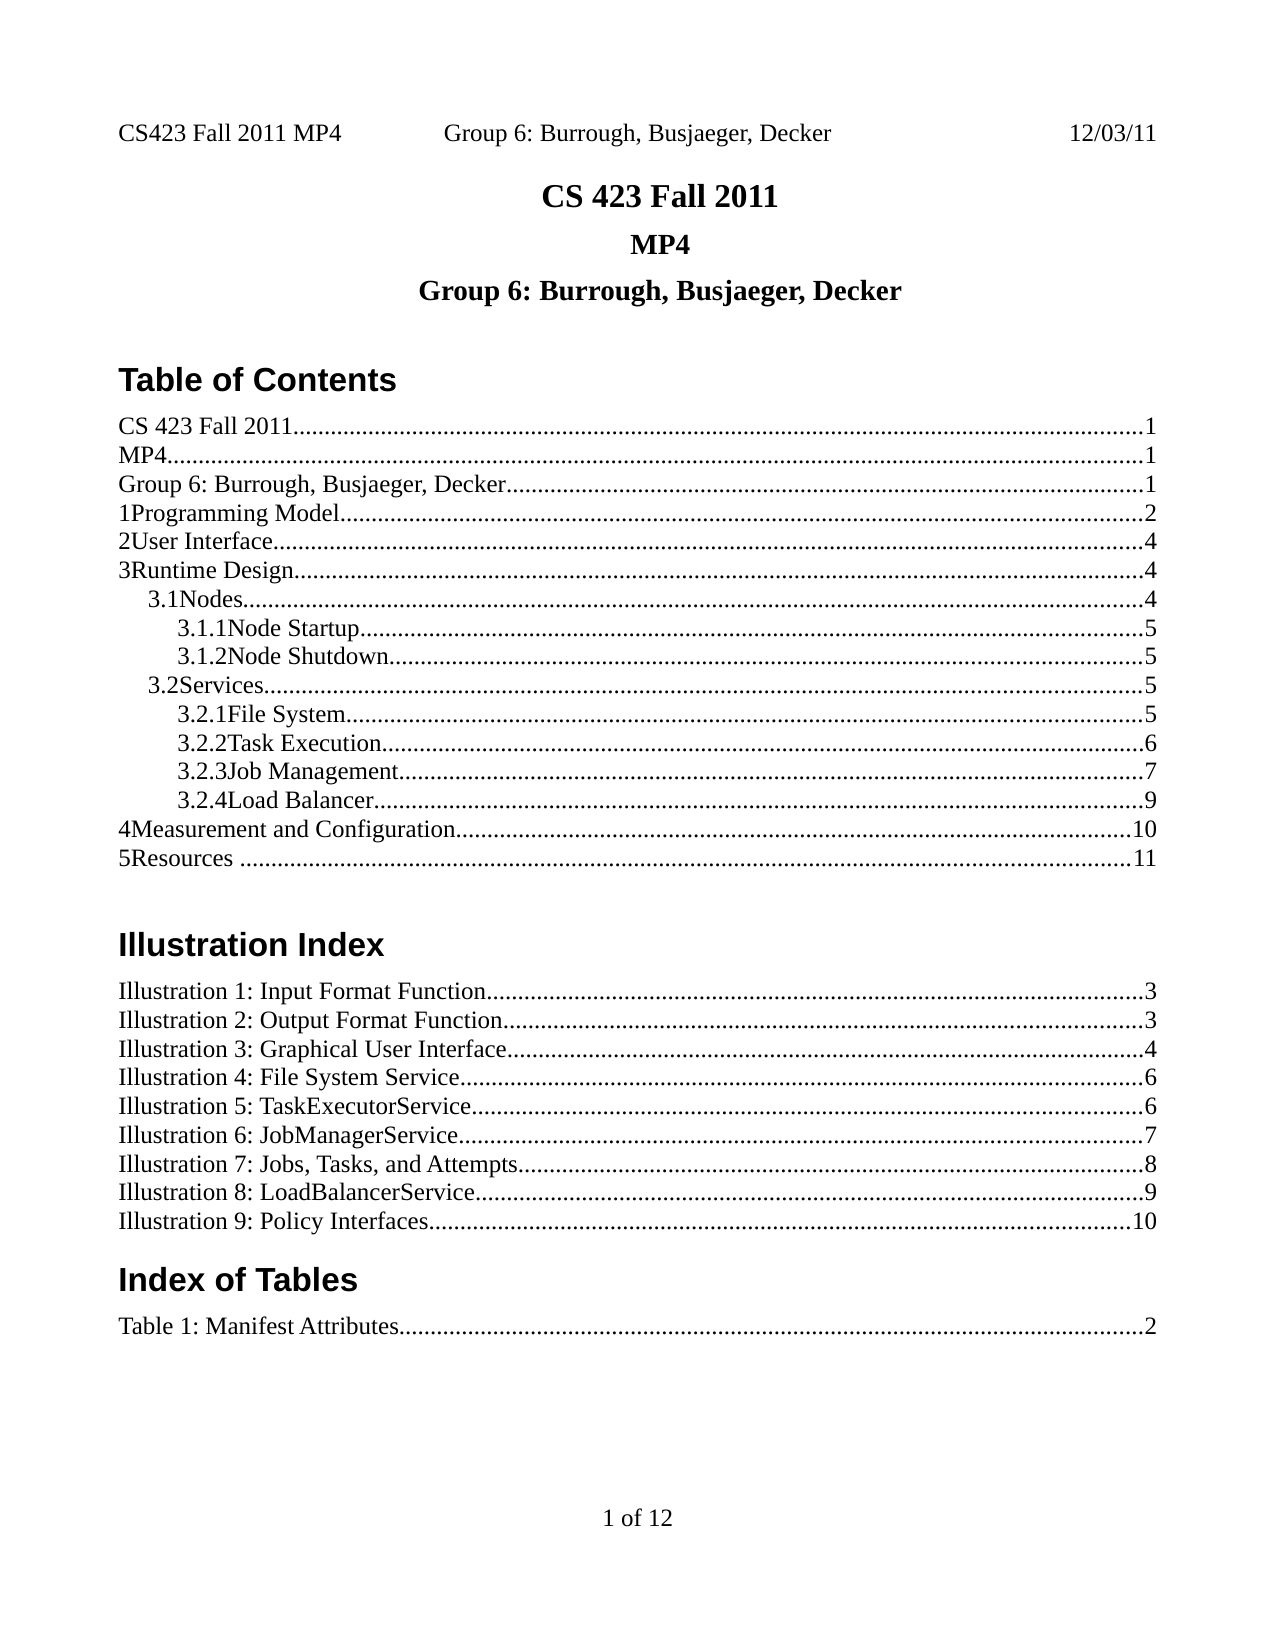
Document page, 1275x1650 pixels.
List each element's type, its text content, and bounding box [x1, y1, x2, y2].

subtitle MP4 [118, 227, 1157, 261]
text 4Measurement and Configuration 10 [118, 814, 1157, 843]
text Illustration 1: Input Format Function 3 [118, 976, 1157, 1005]
text 2User Interface 4 [118, 526, 1157, 555]
text 5Resources 11 [118, 843, 1157, 871]
text Table 1: Manifest Attributes 2 [118, 1311, 1157, 1339]
text Illustration 9: Policy Interfaces 10 [118, 1206, 1157, 1235]
text Illustration 5: TaskExecutorService 6 [118, 1091, 1157, 1120]
text Illustration 8: LoadBalancerService 9 [118, 1177, 1157, 1206]
text 3Runtime Design 4 [118, 555, 1157, 584]
text Illustration 2: Output Format Function 3 [118, 1005, 1157, 1034]
subtitle Table of Contents [118, 361, 1157, 399]
text 3.2.1File System 5 [177, 699, 1157, 728]
text 3.1.1Node Startup 5 [177, 613, 1157, 641]
text CS 423 Fall 2011 1 [118, 411, 1157, 440]
text 3.2Services 5 [148, 670, 1157, 699]
text MP4 1 [118, 440, 1157, 469]
text 3.1Nodes 4 [148, 584, 1157, 613]
text Illustration 6: JobManagerService 7 [118, 1120, 1157, 1149]
subtitle Group 6: Burrough, Busjaeger, Decker [118, 273, 1157, 307]
text 3.1.2Node Shutdown 5 [177, 641, 1157, 670]
subtitle Index of Tables [118, 1260, 1157, 1298]
subtitle Illustration Index [118, 925, 1157, 964]
text Group 6: Burrough, Busjaeger, Decker 1 [118, 469, 1157, 498]
subtitle CS 423 Fall 2011 [118, 176, 1157, 215]
text Illustration 3: Graphical User Interface 4 [118, 1034, 1157, 1062]
text 3.2.4Load Balancer 9 [177, 785, 1157, 814]
text 3.2.2Task Execution 6 [177, 728, 1157, 756]
text Illustration 4: File System Service 6 [118, 1062, 1157, 1091]
text Illustration 7: Jobs, Tasks, and Attempts 8 [118, 1149, 1157, 1177]
text 1Programming Model 2 [118, 498, 1157, 526]
text 3.2.3Job Management 7 [177, 756, 1157, 785]
